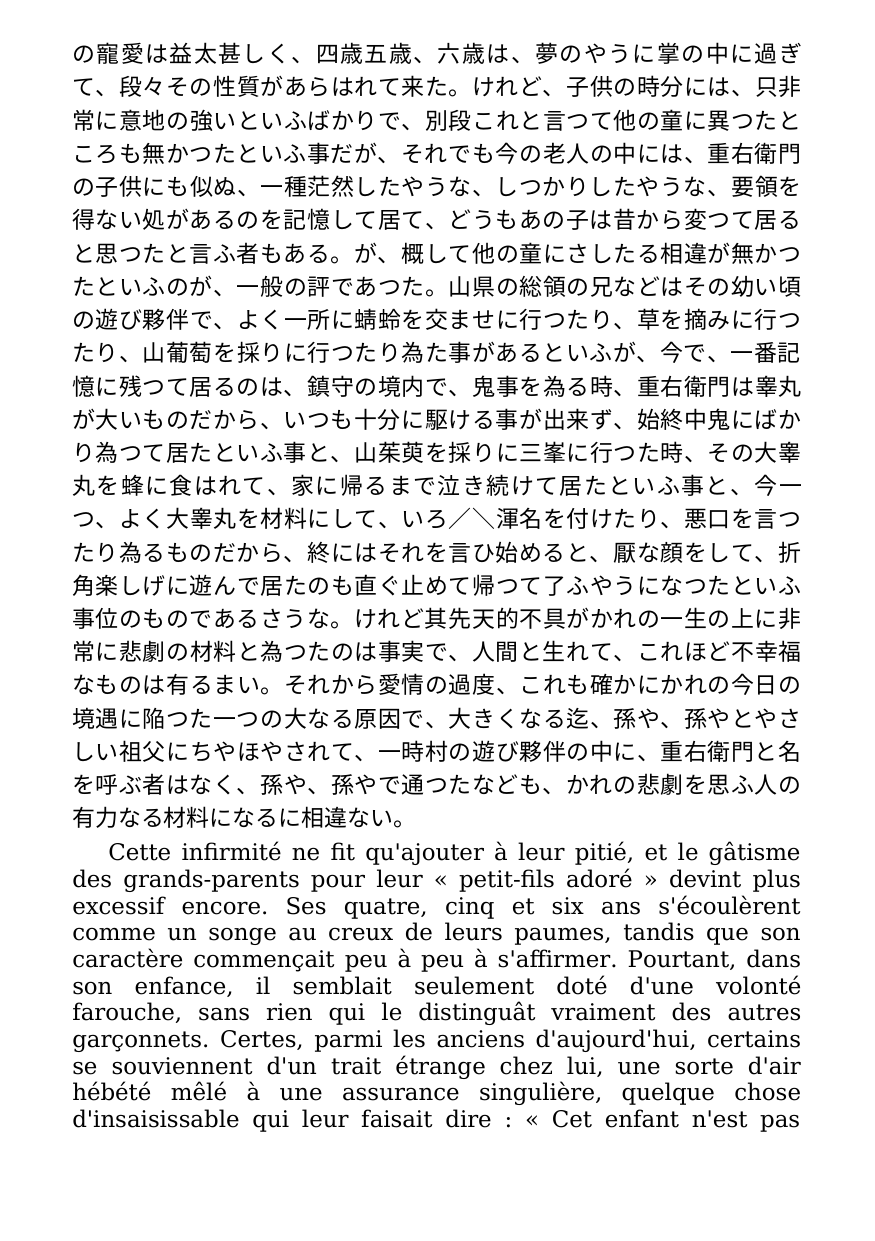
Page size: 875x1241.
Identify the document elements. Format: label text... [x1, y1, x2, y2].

text の寵愛は益太甚しく、四歳五歳、六歳は、夢のやうに掌の中に過ぎて、段々その性質があらはれて来た。けれど、子供の時分には、只非常に意地の強いといふばかりで、別段これと言つて他の童に異つたところも無かつたといふ事だが、それでも今の老人の中には、重右衛門の子供にも似ぬ、一種茫然したやうな、しつかりしたやうな、要領を得ない処があるのを記憶して居て、どうもあの子は昔から変つて居ると思つたと言ふ者もある。が、概して他の童にさしたる相違が無かつたといふのが、一般の評であつた。山県の総領の兄などはその幼い頃の遊び夥伴で、よく一所に蜻蛉を交ませに行つたり、草を摘みに行つたり、山葡萄を採りに行つたり為た事があるといふが、今で、一番記憶に残つて居るのは、鎮守の境内で、鬼事を為る時、重右衛門は睾丸が大いものだから、いつも十分に駆ける事が出来ず、始終中鬼にばかり為つて居たといふ事と、山茱萸を採りに三峯に行つた時、その大睾丸を蜂に食はれて、家に帰るまで泣き続けて居たといふ事と、今一つ、よく大睾丸を材料にして、いろ／＼渾名を付けたり、悪口を言つたり為るものだから、終にはそれを言ひ始めると、厭な顔をして、折角楽しげに遊んで居たのも直ぐ止めて帰つて了ふやうになつたといふ事位のものであるさうな。けれど其先天的不具がかれの一生の上に非常に悲劇の材料と為つたのは事実で、人間と生れて、これほど不幸福なものは有るまい。それから愛情の過度、これも確かにかれの今日の境遇に陥つた一つの大なる原因で、大きくなる迄、孫や、孫やとやさしい祖父にちやほやされて、一時村の遊び夥伴の中に、重右衛門と名を呼ぶ者はなく、孫や、孫やで通つたなども、かれの悲劇を思ふ人の有力なる材料になるに相違ない。 [72, 36, 802, 833]
text Cette infirmité ne fit qu'ajouter à leur pitié, et le gâtisme des grands-parents pour leur « petit-fils adoré » devint plus excessif encore. Ses quatre, cinq et six ans s'écoulèrent comme un songe au creux de leurs paumes, tandis que son caractère commençait peu à peu à s'affirmer. Pourtant, dans son enfance, il semblait seulement doté d'une volonté farouche, sans rien qui le distinguât vraiment des autres garçonnets. Certes, parmi les anciens d'aujourd'hui, certains se souviennent d'un trait étrange chez lui, une sorte d'air hébété mêlé à une assurance singulière, quelque chose d'insaisissable qui leur faisait dire : « Cet enfant n'est pas [72, 839, 802, 1133]
